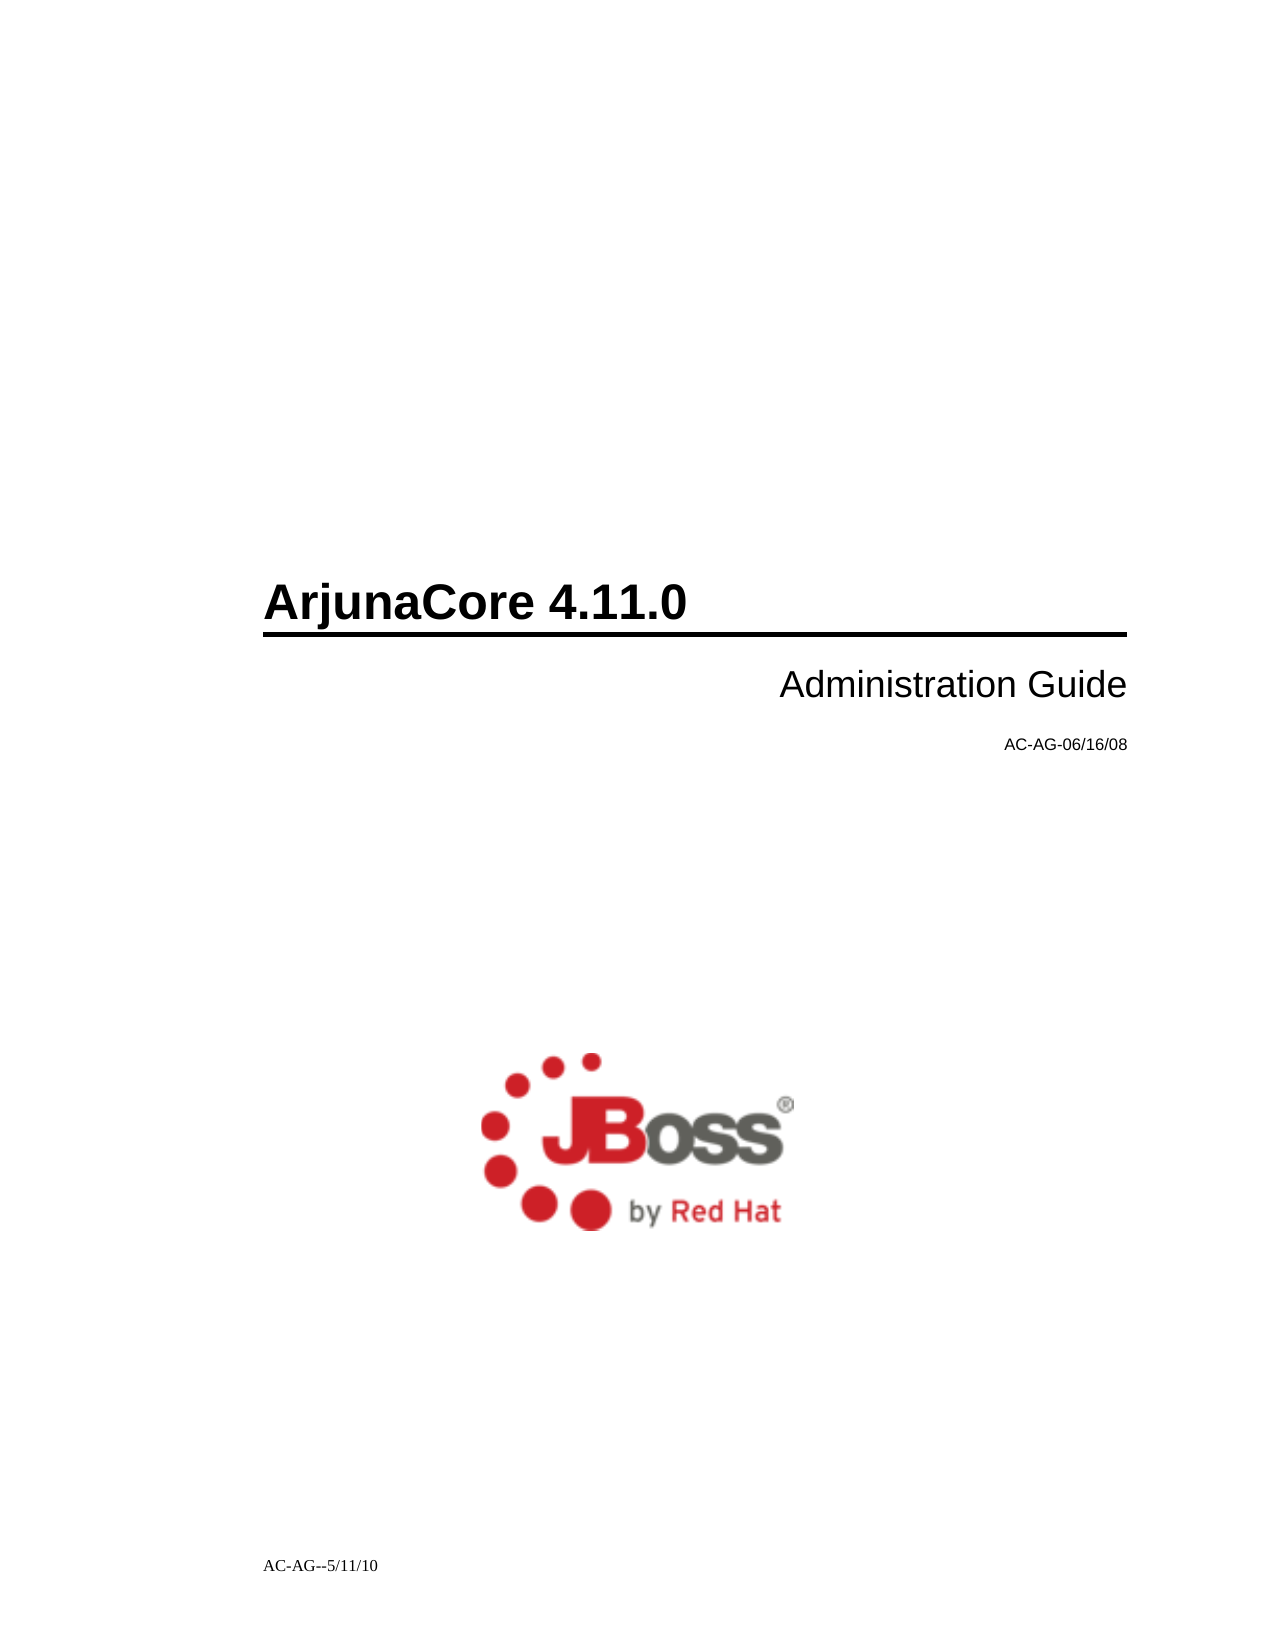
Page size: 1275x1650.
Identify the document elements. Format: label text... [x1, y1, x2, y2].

subtitle Administration Guide [263, 662, 1127, 706]
title ArjunaCore 4.11.0 [263, 573, 1127, 632]
text AC-AG-06/16/08 [263, 735, 1127, 754]
picture [481, 1053, 794, 1231]
